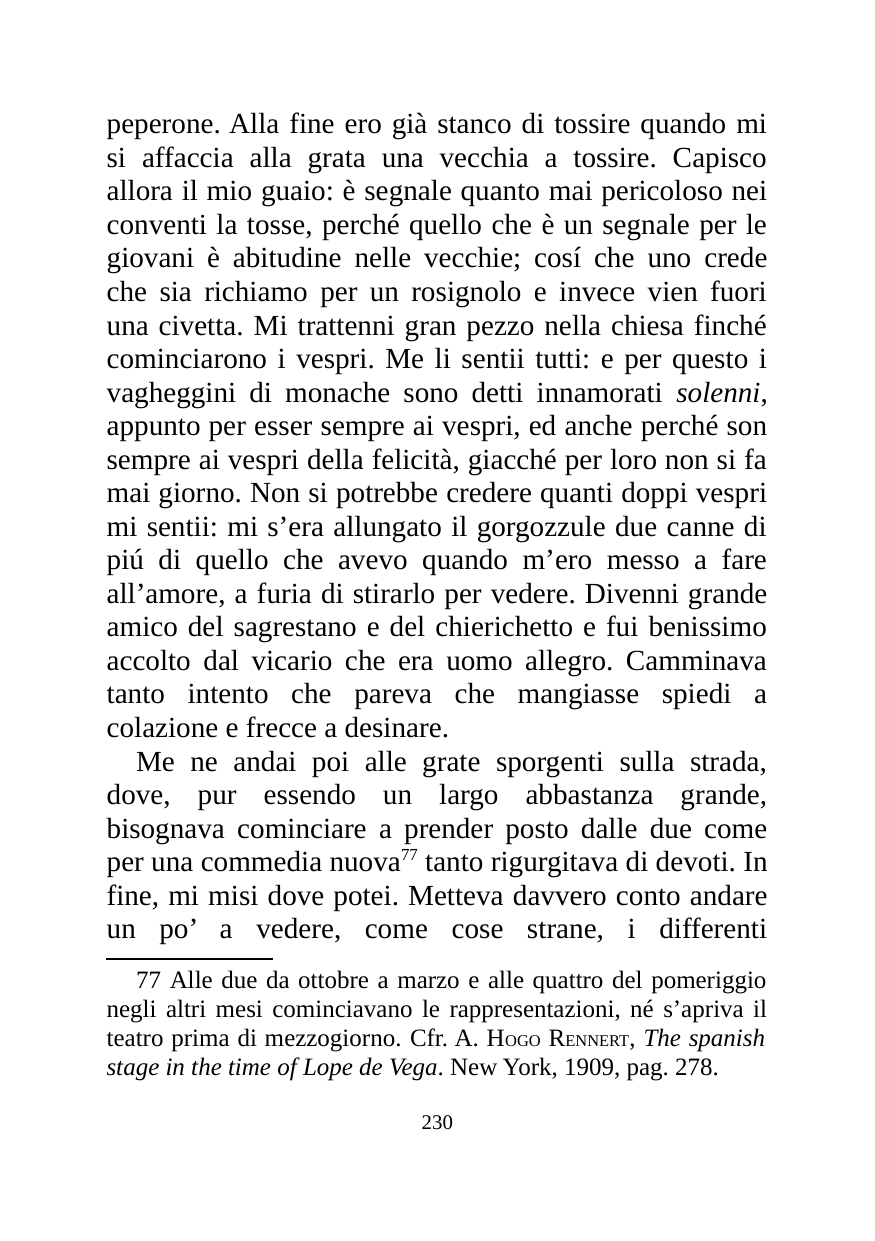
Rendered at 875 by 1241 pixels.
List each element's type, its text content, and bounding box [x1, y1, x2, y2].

text Me ne andai poi alle grate sporgenti sulla strada, dove, pur essendo un largo abbastanza grande, bisognava cominciare a prender posto dalle due come per una commedia nuova tanto rigurgitava di devoti. In fine, mi misi dove potei. Metteva davvero conto andare un po’ a vedere, come cose strane, i differenti [106, 744, 768, 945]
text Alle due da ottobre a marzo e alle quattro del pomeriggio negli altri mesi cominciavano le rappresentazioni, né s’apriva il teatro prima di mezzogiorno. Cfr. A. Hogo Rennert, The spanish stage in the time of Lope de Vega. New York, 1909, pag. 278. [106, 965, 768, 1080]
text peperone. Alla fine ero già stanco di tossire quando mi si affaccia alla grata una vecchia a tossire. Capisco allora il mio guaio: è segnale quanto mai pericoloso nei conventi la tosse, perché quello che è un segnale per le giovani è abitudine nelle vecchie; cosí che uno crede che sia richiamo per un rosignolo e invece vien fuori una civetta. Mi trattenni gran pezzo nella chiesa finché cominciarono i vespri. Me li sentii tutti: e per questo i vagheggini di monache sono detti innamorati solenni, appunto per esser sempre ai vespri, ed anche perché son sempre ai vespri della felicità, giacché per loro non si fa mai giorno. Non si potrebbe credere quanti doppi vespri mi sentii: mi s’era allungato il gorgozzule due canne di piú di quello che avevo quando m’ero messo a fare all’amore, a furia di stirarlo per vedere. Divenni grande amico del sagrestano e del chierichetto e fui benissimo accolto dal vicario che era uomo allegro. Camminava tanto intento che pareva che mangiasse spiedi a colazione e frecce a desinare. [106, 106, 768, 744]
